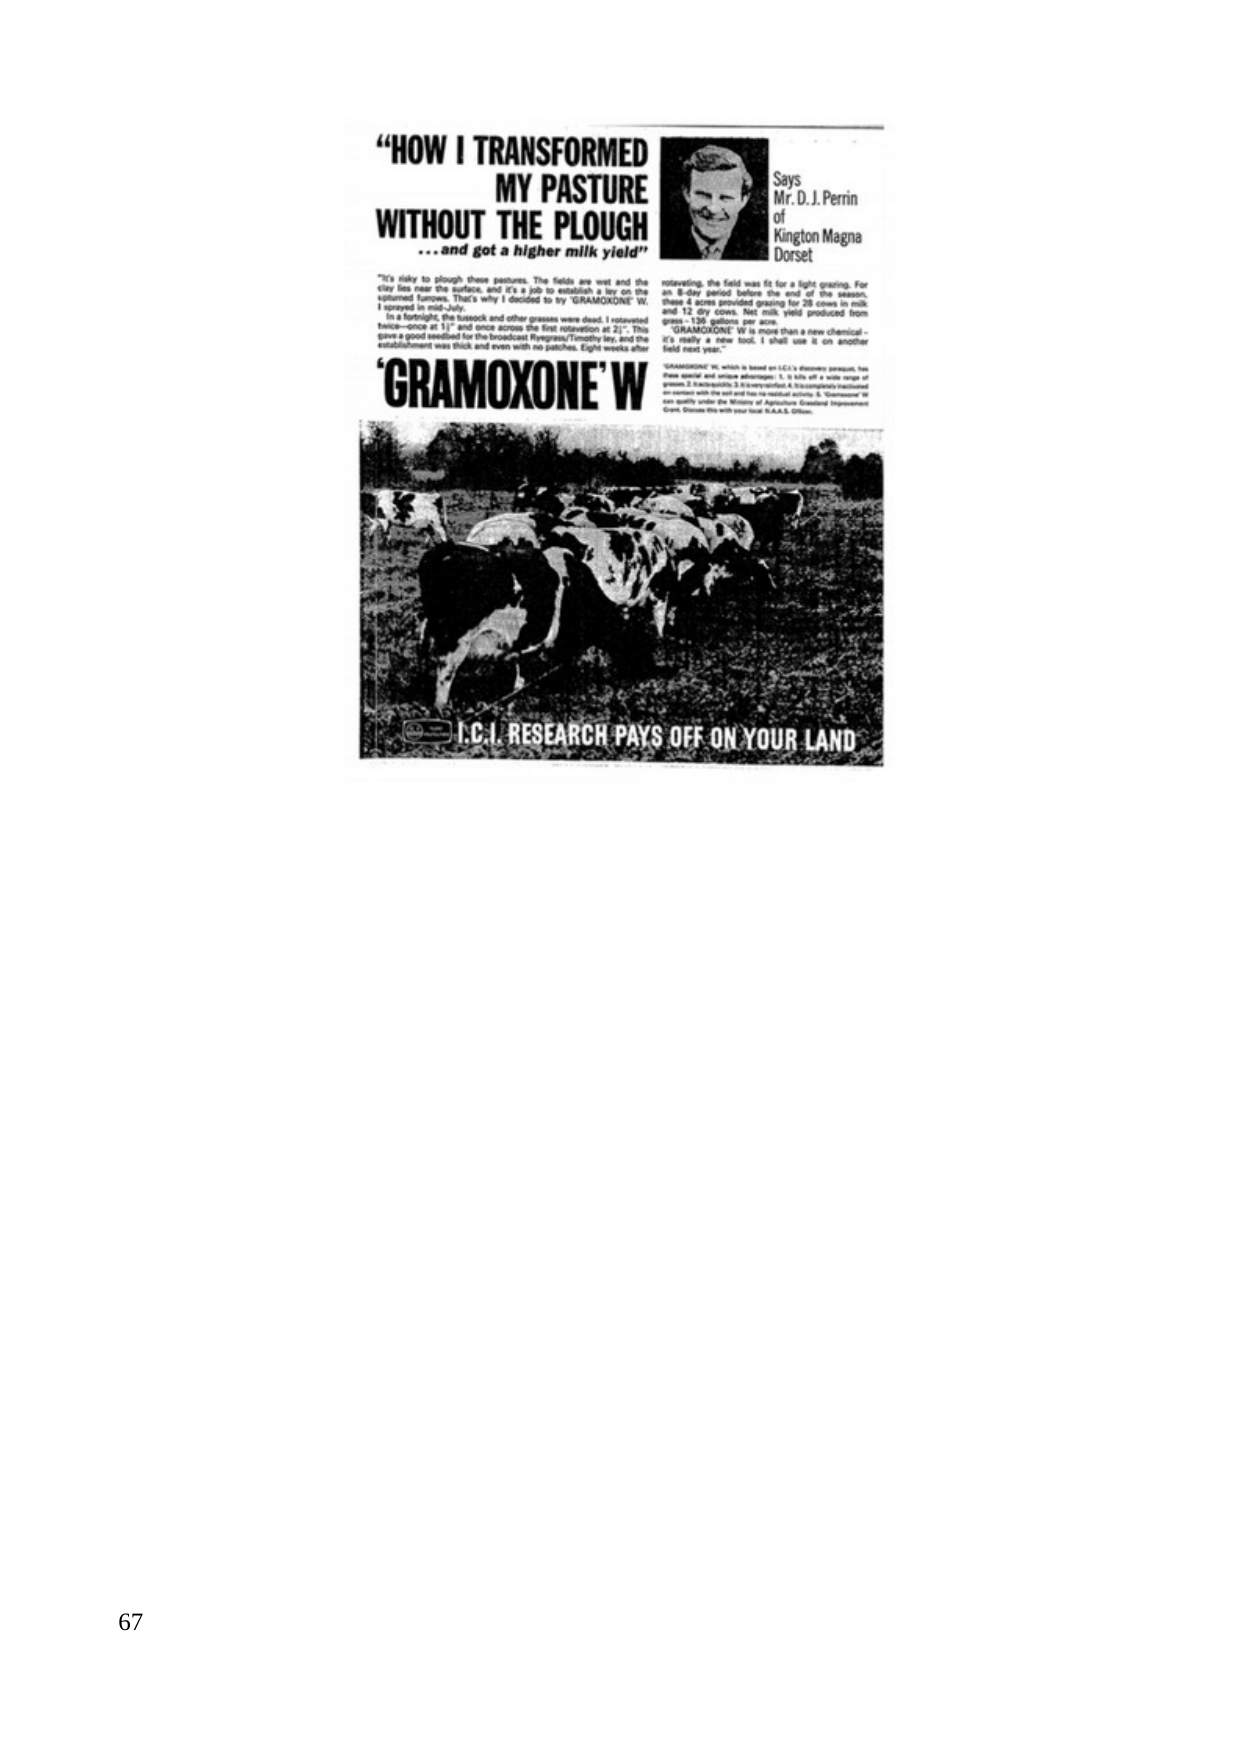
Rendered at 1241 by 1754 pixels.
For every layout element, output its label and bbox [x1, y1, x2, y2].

picture [343, 118, 897, 783]
